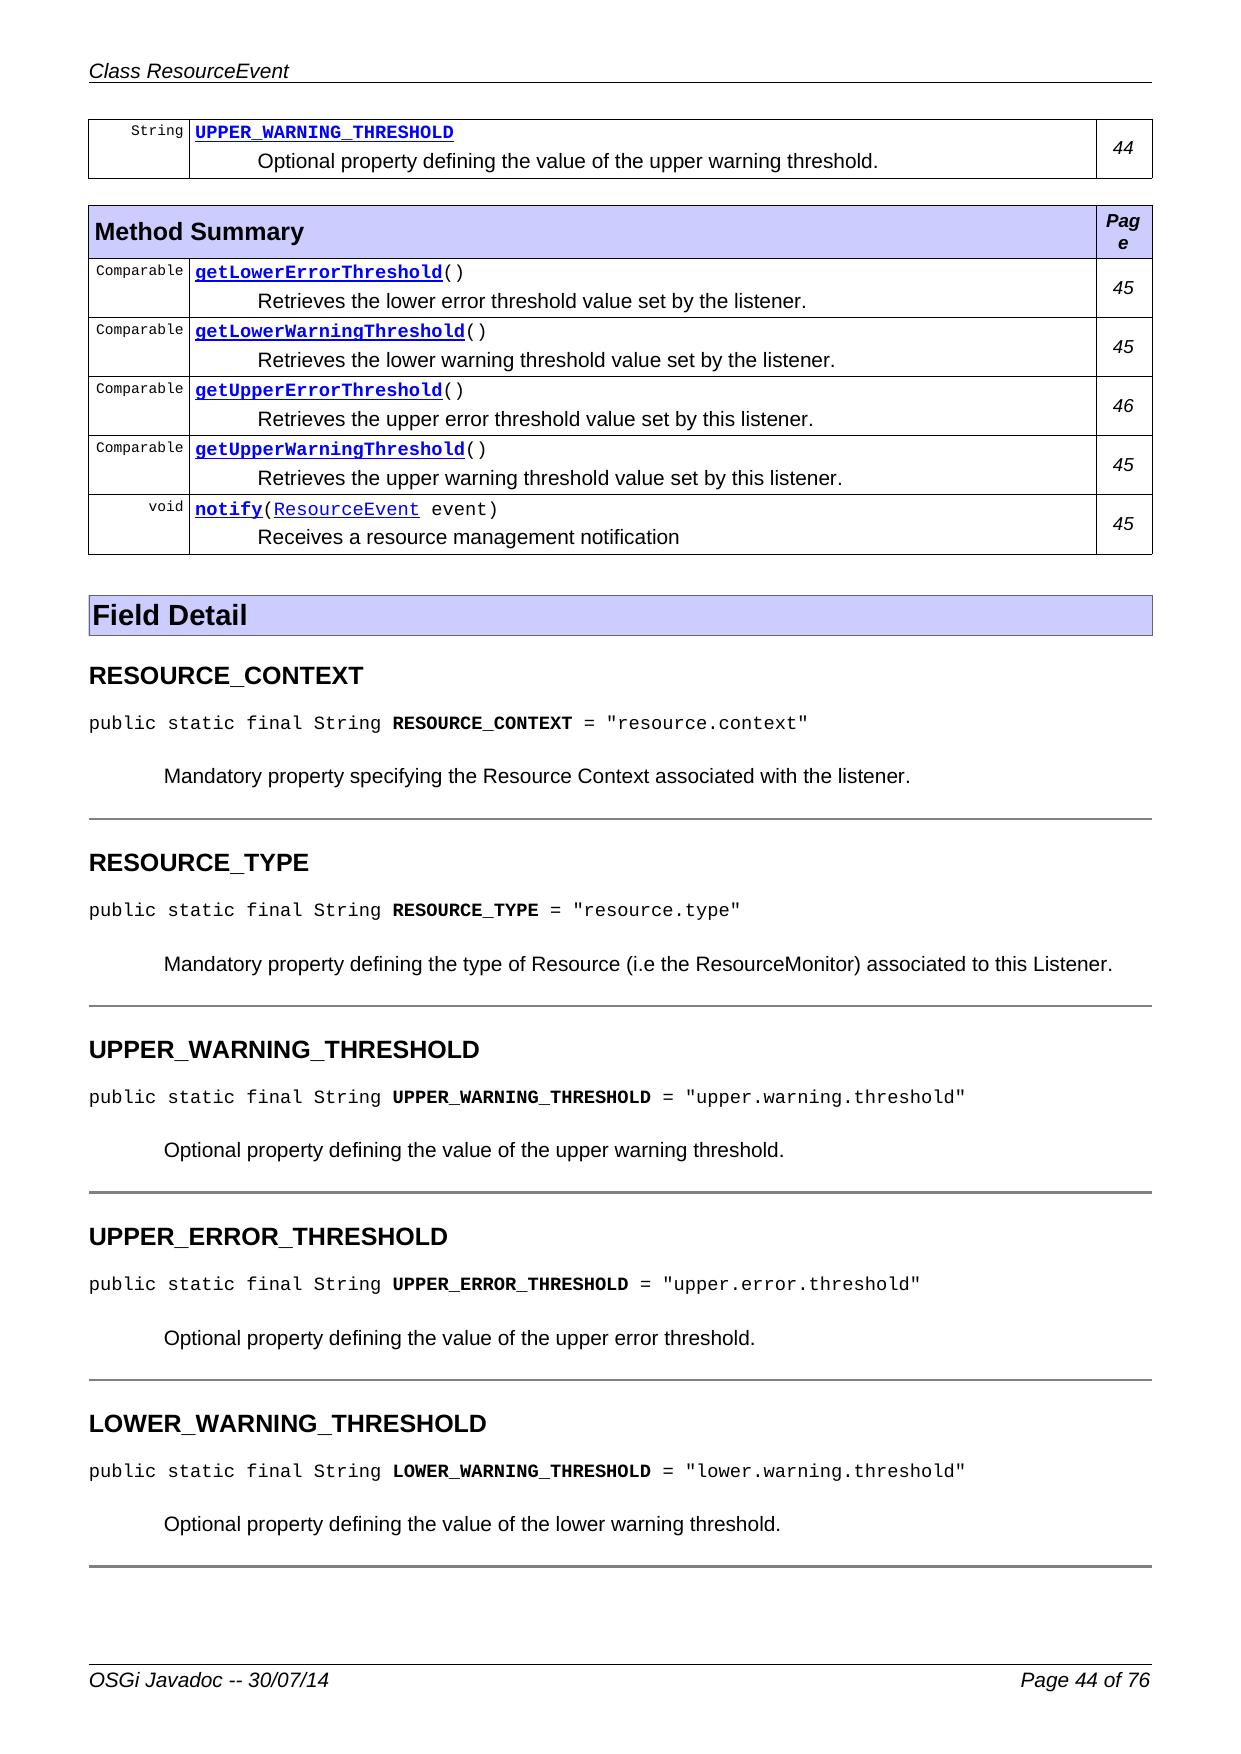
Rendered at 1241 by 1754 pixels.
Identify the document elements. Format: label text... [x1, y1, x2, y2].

table_header Page [1097, 206, 1152, 258]
table_cell getUpperErrorThreshold() Retrieves the upper error threshold value set by this listener. [190, 377, 1096, 435]
text public static final String LOWER_WARNING_THRESHOLD = "lower.warning.threshold" [88, 1462, 1152, 1483]
table_cell 44 [1097, 120, 1152, 177]
table_cell notify(ResourceEvent event) Receives a resource management notification [190, 495, 1096, 553]
table_header Method Summary [89, 206, 1096, 258]
text public static final String RESOURCE_CONTEXT = "resource.context" [88, 714, 1152, 735]
text Optional property defining the value of the upper warning threshold. [163, 1138, 1152, 1162]
text Optional property defining the value of the upper error threshold. [163, 1325, 1152, 1349]
table_cell getUpperWarningThreshold() Retrieves the upper warning threshold value set by this listener. [190, 436, 1096, 494]
table_cell 45 [1097, 495, 1152, 553]
table_cell getLowerErrorThreshold() Retrieves the lower error threshold value set by the listener. [190, 259, 1096, 317]
table_cell 46 [1097, 377, 1152, 435]
table_cell UPPER_WARNING_THRESHOLD Optional property defining the value of the upper warning threshold. [190, 120, 1096, 177]
text public static final String RESOURCE_TYPE = "resource.type" [88, 901, 1152, 922]
table_cell Comparable [89, 436, 189, 494]
table_cell getLowerWarningThreshold() Retrieves the lower warning threshold value set by the listener. [190, 318, 1096, 376]
table_cell 45 [1097, 436, 1152, 494]
text Optional property defining the value of the lower warning threshold. [163, 1512, 1152, 1536]
table_cell 45 [1097, 318, 1152, 376]
subtitle UPPER_ERROR_THRESHOLD [88, 1222, 1152, 1251]
subtitle LOWER_WARNING_THRESHOLD [88, 1409, 1152, 1438]
subtitle Field Detail [90, 596, 1152, 635]
text public static final String UPPER_WARNING_THRESHOLD = "upper.warning.threshold" [88, 1088, 1152, 1109]
table_cell 45 [1097, 259, 1152, 317]
table_cell Comparable [89, 318, 189, 376]
text Mandatory property defining the type of Resource (i.e the ResourceMonitor) associated to this Listener. [163, 951, 1152, 975]
table_cell Comparable [89, 377, 189, 435]
text Mandatory property specifying the Resource Context associated with the listener. [163, 764, 1152, 788]
subtitle UPPER_WARNING_THRESHOLD [88, 1035, 1152, 1064]
table_cell void [89, 495, 189, 553]
table_cell String [89, 120, 189, 177]
subtitle RESOURCE_CONTEXT [88, 661, 1152, 690]
subtitle RESOURCE_TYPE [88, 848, 1152, 877]
table_cell Comparable [89, 259, 189, 317]
text public static final String UPPER_ERROR_THRESHOLD = "upper.error.threshold" [88, 1275, 1152, 1296]
